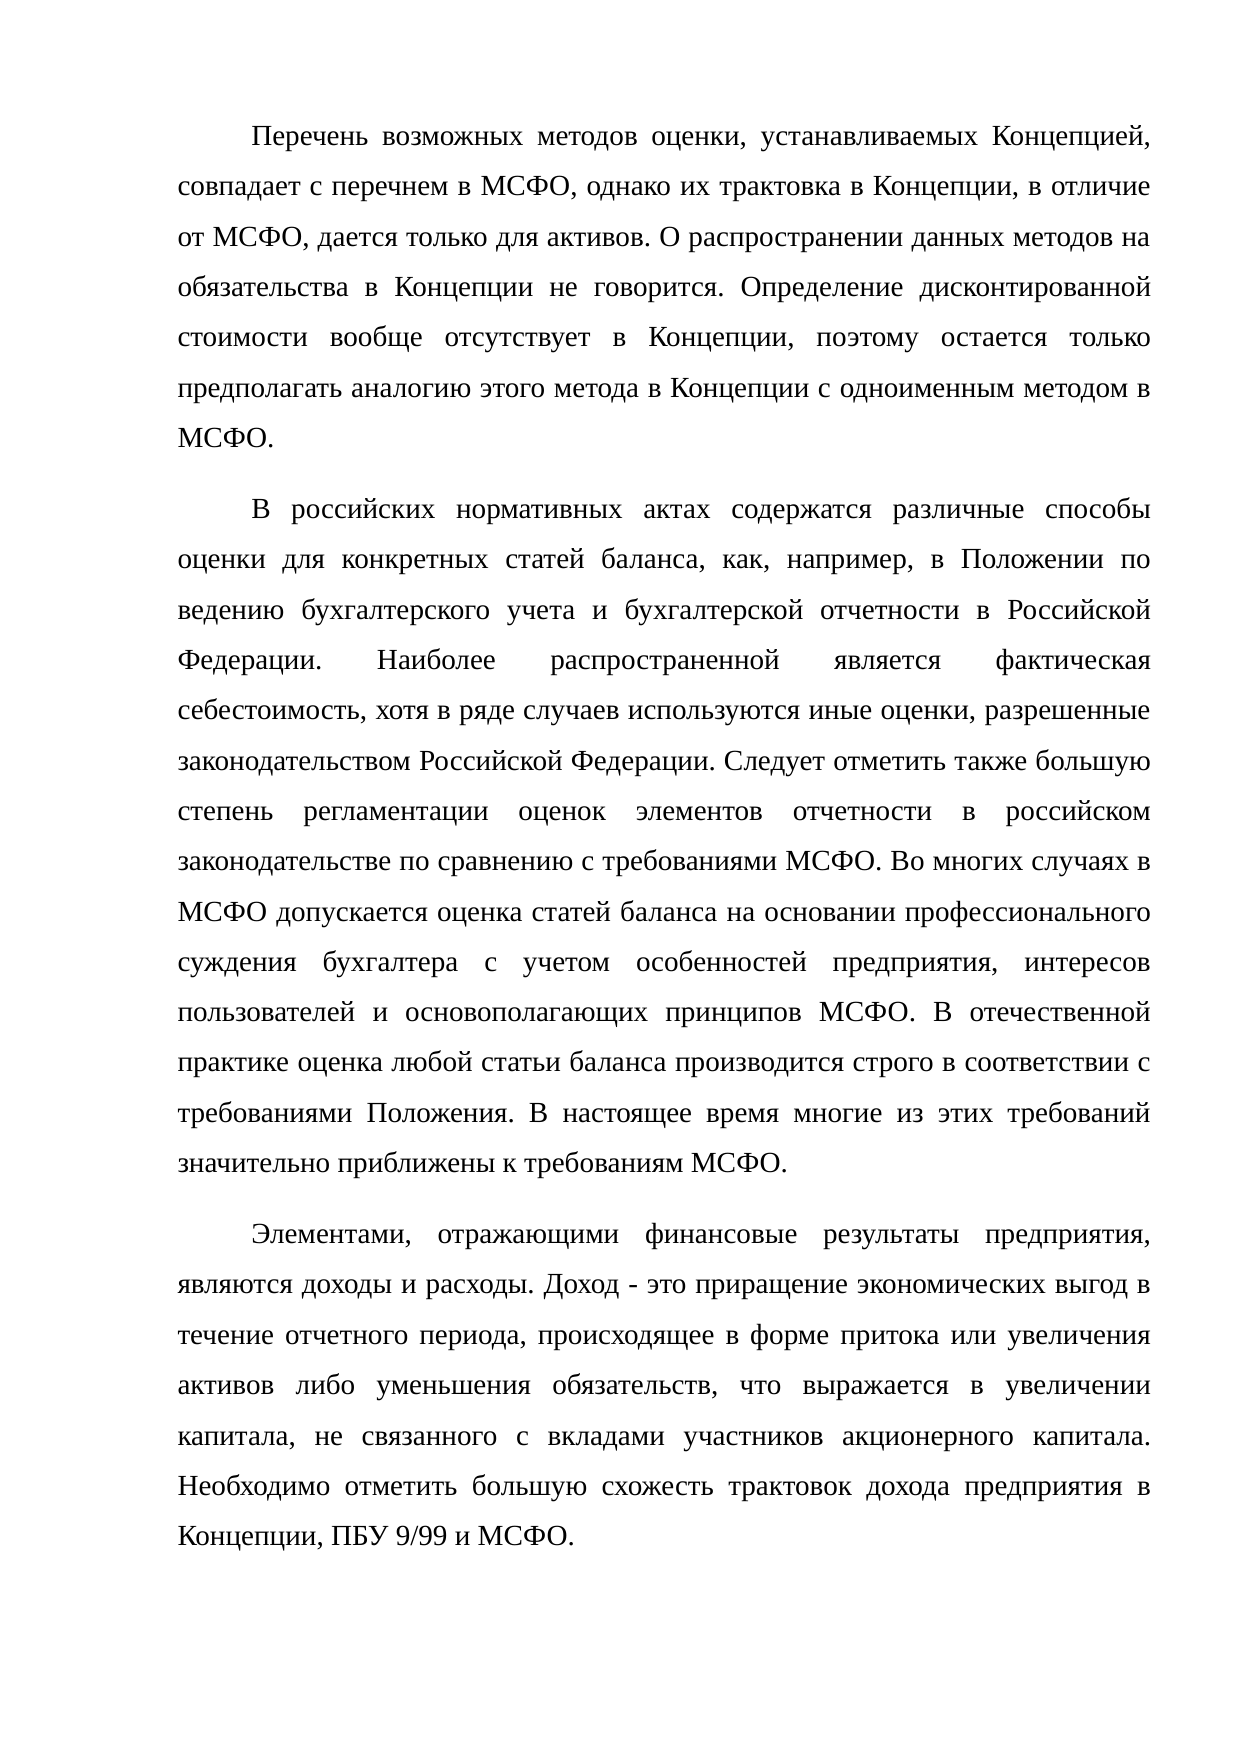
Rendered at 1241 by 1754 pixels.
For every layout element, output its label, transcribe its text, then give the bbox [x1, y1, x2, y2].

text Перечень возможных методов оценки, устанавливаемых Концепцией, совпадает с перечнем в МСФО, однако их трактовка в Концепции, в отличие от МСФО, дается только для активов. О распространении данных методов на обязательства в Концепции не говорится. Определение дисконтированной стоимости вообще отсутствует в Концепции, поэтому остается только предполагать аналогию этого метода в Концепции с одноименным методом в МСФО. [177, 118, 1152, 453]
text В российских нормативных актах содержатся различные способы оценки для конкретных статей баланса, как, например, в Положении по ведению бухгалтерского учета и бухгалтерской отчетности в Российской Федерации. Наиболее распространенной является фактическая себестоимость, хотя в ряде случаев используются иные оценки, разрешенные законодательством Российской Федерации. Следует отметить также большую степень регламентации оценок элементов отчетности в российском законодательстве по сравнению с требованиями МСФО. Во многих случаях в МСФО допускается оценка статей баланса на основании профессионального суждения бухгалтера с учетом особенностей предприятия, интересов пользователей и основополагающих принципов МСФО. В отечественной практике оценка любой статьи баланса производится строго в соответствии с требованиями Положения. В настоящее время многие из этих требований значительно приближены к требованиям МСФО. [177, 491, 1152, 1179]
text Элементами, отражающими финансовые результаты предприятия, являются доходы и расходы. Доход - это приращение экономических выгод в течение отчетного периода, происходящее в форме притока или увеличения активов либо уменьшения обязательств, что выражается в увеличении капитала, не связанного с вкладами участников акционерного капитала. Необходимо отметить большую схожесть трактовок дохода предприятия в Концепции, ПБУ 9/99 и МСФО. [177, 1216, 1152, 1552]
